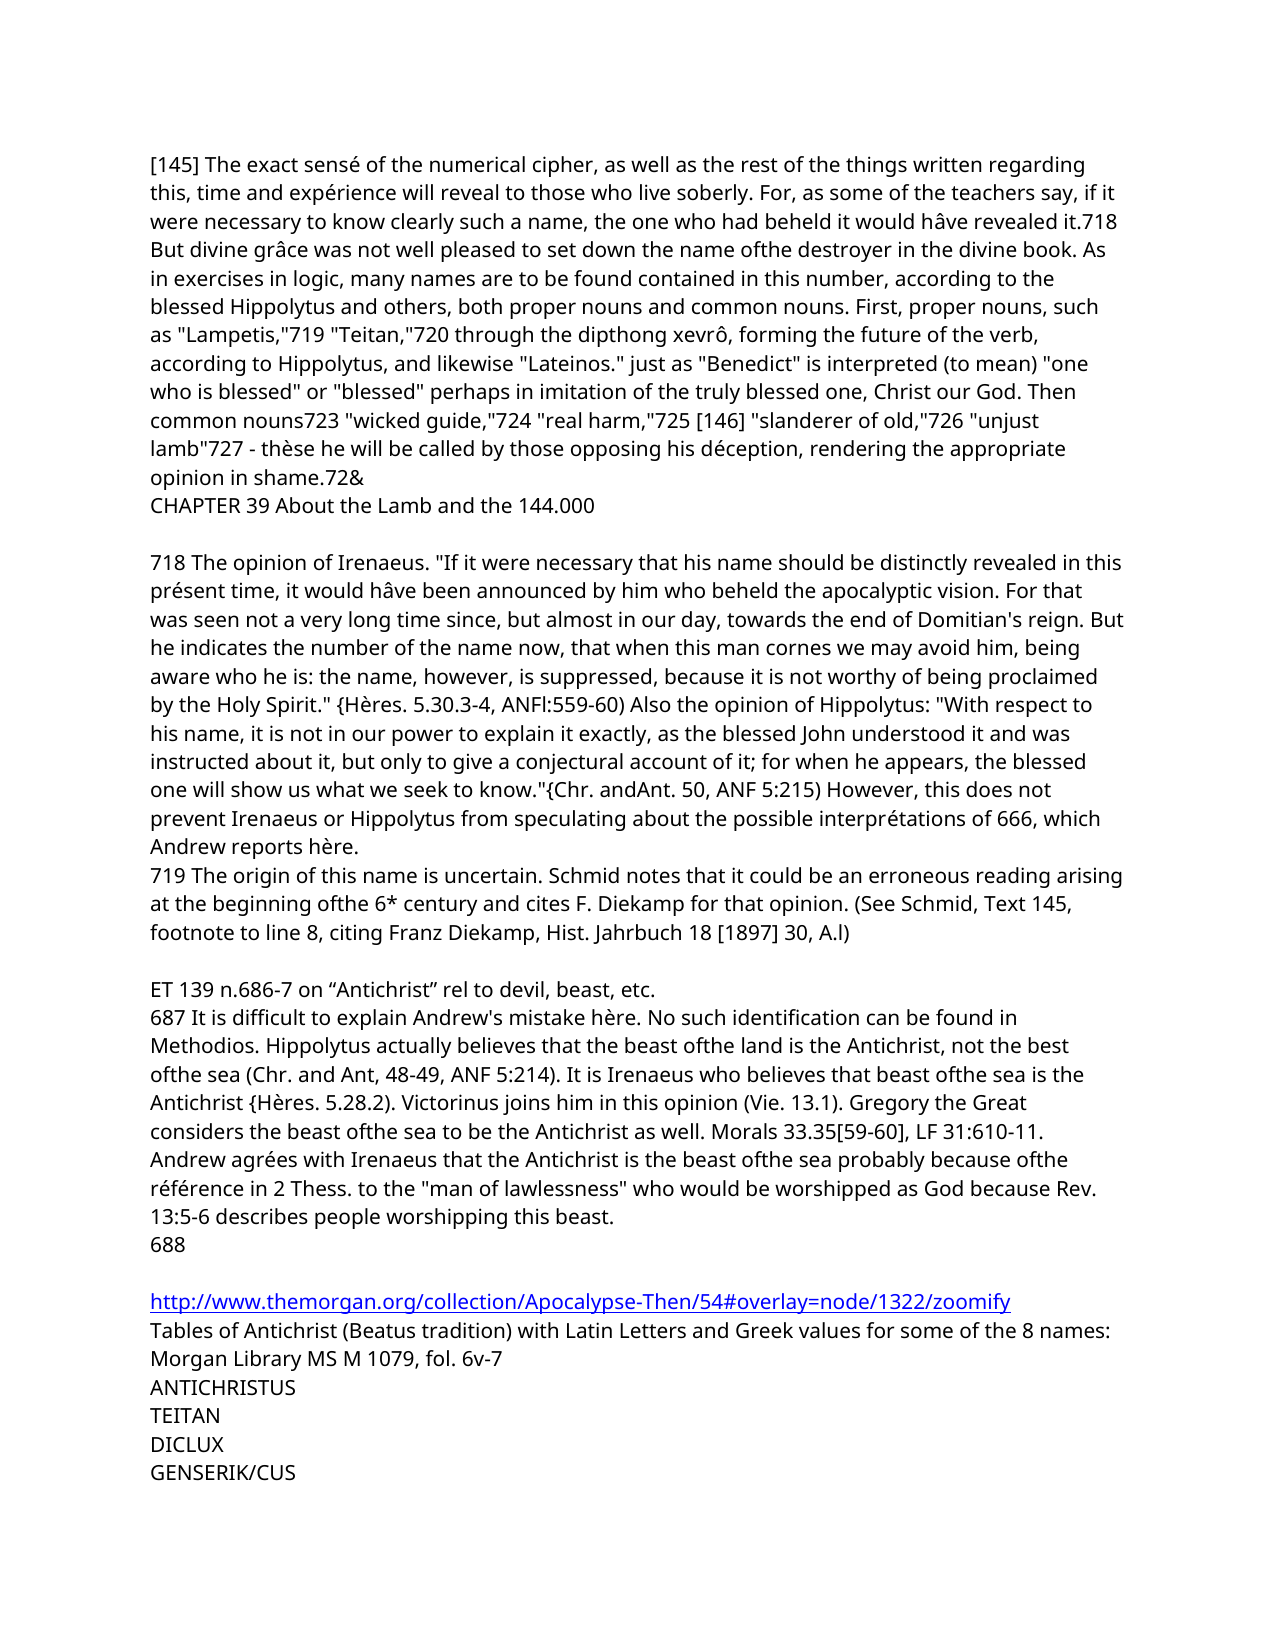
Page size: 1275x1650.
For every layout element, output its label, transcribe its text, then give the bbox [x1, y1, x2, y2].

text ET 139 n.686-7 on “Antichrist” rel to devil, beast, etc. [150, 975, 1125, 1003]
text DICLUX [150, 1430, 1125, 1458]
text 718 The opinion of Irenaeus. "If it were necessary that his name should be distinctly revealed in this présent time, it would hâve been announced by him who beheld the apocalyptic vision. For that was seen not a very long time since, but almost in our day, towards the end of Domitian's reign. But he indicates the number of the name now, that when this man cornes we may avoid him, being aware who he is: the name, however, is suppressed, because it is not worthy of being proclaimed by the Holy Spirit." {Hères. 5.30.3-4, ANFl:559-60) Also the opinion of Hippolytus: "With respect to his name, it is not in our power to explain it exactly, as the blessed John understood it and was instructed about it, but only to give a conjectural account of it; for when he appears, the blessed one will show us what we seek to know."{Chr. andAnt. 50, ANF 5:215) However, this does not prevent Irenaeus or Hippolytus from speculating about the possible interprétations of 666, which Andrew reports hère. [150, 548, 1125, 861]
text Tables of Antichrist (Beatus tradition) with Latin Letters and Greek values for some of the 8 names: [150, 1316, 1125, 1344]
text TEITAN [150, 1401, 1125, 1430]
text http://www.themorgan.org/collection/Apocalypse-Then/54#overlay=node/1322/zoomify [150, 1287, 1125, 1316]
text 719 The origin of this name is uncertain. Schmid notes that it could be an erroneous reading arising at the beginning ofthe 6* century and cites F. Diekamp for that opinion. (See Schmid, Text 145, footnote to line 8, citing Franz Diekamp, Hist. Jahrbuch 18 [1897] 30, A.l) [150, 861, 1125, 946]
text GENSERIK/CUS [150, 1458, 1125, 1487]
text CHAPTER 39 About the Lamb and the 144.000 [150, 491, 1125, 520]
text 687 It is difficult to explain Andrew's mistake hère. No such identification can be found in Methodios. Hippolytus actually believes that the beast ofthe land is the Antichrist, not the best ofthe sea (Chr. and Ant, 48-49, ANF 5:214). It is Irenaeus who believes that beast ofthe sea is the Antichrist {Hères. 5.28.2). Victorinus joins him in this opinion (Vie. 13.1). Gregory the Great considers the beast ofthe sea to be the Antichrist as well. Morals 33.35[59-60], LF 31:610-11. Andrew agrées with Irenaeus that the Antichrist is the beast ofthe sea probably because ofthe référence in 2 Thess. to the "man of lawlessness" who would be worshipped as God because Rev. 13:5-6 describes people worshipping this beast. [150, 1003, 1125, 1231]
text Morgan Library MS M 1079, fol. 6v-7 [150, 1344, 1125, 1373]
text ANTICHRISTUS [150, 1373, 1125, 1401]
text 688 [150, 1231, 1125, 1259]
text [145] The exact sensé of the numerical cipher, as well as the rest of the things written regarding this, time and expérience will reveal to those who live soberly. For, as some of the teachers say, if it were necessary to know clearly such a name, the one who had beheld it would hâve revealed it.718 But divine grâce was not well pleased to set down the name ofthe destroyer in the divine book. As in exercises in logic, many names are to be found contained in this number, according to the blessed Hippolytus and others, both proper nouns and common nouns. First, proper nouns, such as "Lampetis,"719 "Teitan,"720 through the dipthong xevrô, forming the future of the verb, according to Hippolytus, and likewise "Lateinos." just as "Benedict" is interpreted (to mean) "one who is blessed" or "blessed" perhaps in imitation of the truly blessed one, Christ our God. Then common nouns723 "wicked guide,"724 "real harm,"725 [146] "slanderer of old,"726 "unjust lamb"727 - thèse he will be called by those opposing his déception, rendering the appropriate opinion in shame.72& [150, 150, 1125, 491]
